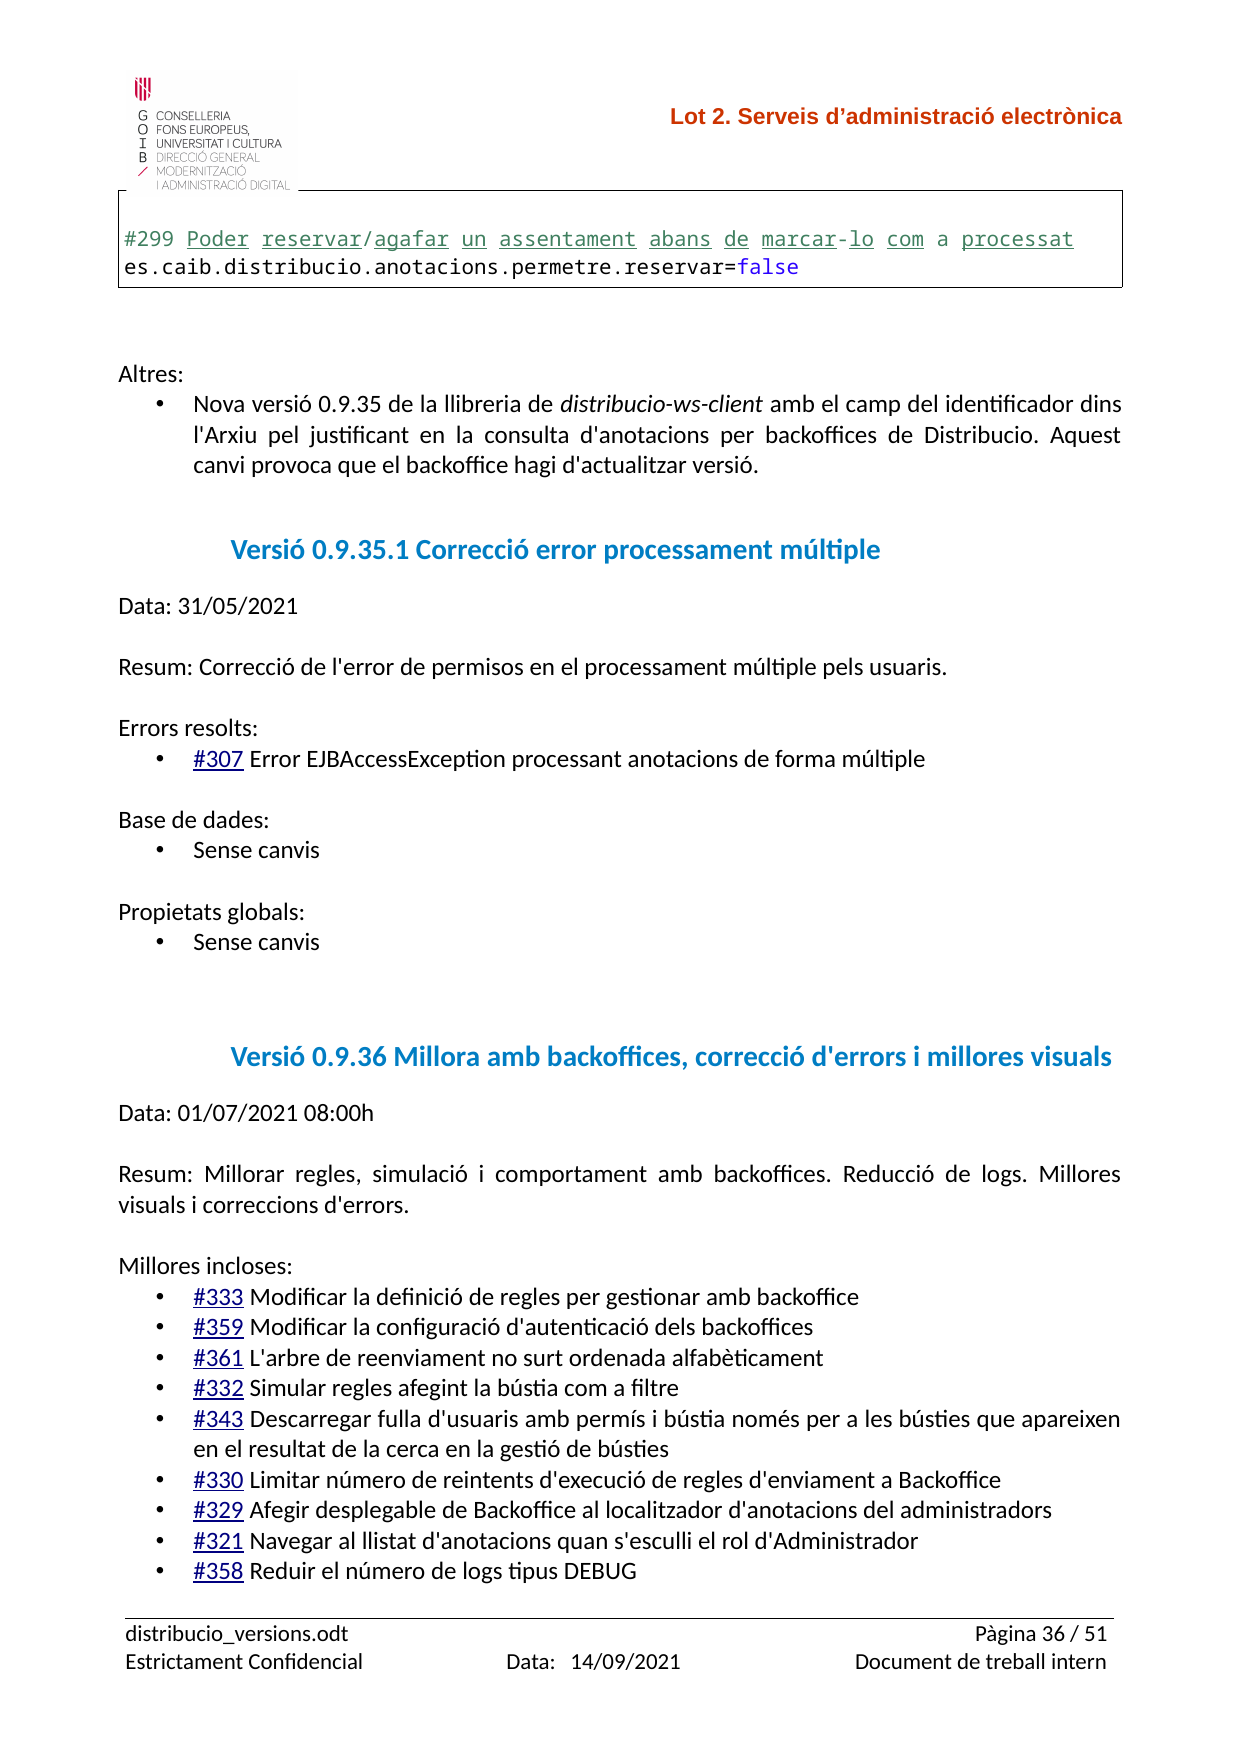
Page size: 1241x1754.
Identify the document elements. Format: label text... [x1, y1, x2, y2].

text Millores incloses: [118, 1250, 1122, 1281]
list #359 Modificar la configuració d'autenticació dels backoffices [156, 1311, 1122, 1342]
list #358 Reduir el número de logs tipus DEBUG [156, 1555, 1122, 1586]
list #307 Error EJBAccessException processant anotacions de forma múltiple [156, 743, 1122, 773]
list #330 Limitar número de reintents d'execució de regles d'enviament a Backoffice [156, 1464, 1122, 1494]
text Data: 01/07/2021 08:00h [118, 1098, 1122, 1128]
list #332 Simular regles afegint la bústia com a filtre [156, 1372, 1122, 1403]
list #361 L'arbre de reenviament no surt ordenada alfabèticament [156, 1342, 1122, 1372]
list #343 Descarregar fulla d'usuaris amb permís i bústia només per a les bústies que apareixen en el resultat de la cerca en la gestió de bústies [156, 1403, 1122, 1464]
text Altres: [118, 358, 1122, 388]
list #333 Modificar la definició de regles per gestionar amb backoffice [156, 1281, 1122, 1311]
picture [126, 70, 299, 197]
text Data: 31/05/2021 [118, 590, 1122, 621]
text Resum: Correcció de l'error de permisos en el processament múltiple pels usuaris. [118, 651, 1122, 682]
list #329 Afegir desplegable de Backoffice al localitzador d'anotacions del administradors [156, 1494, 1122, 1525]
text Base de dades: [118, 804, 1122, 834]
text Errors resolts: [118, 712, 1122, 743]
text Resum: Millorar regles, simulació i comportament amb backoffices. Reducció de logs. Millores visuals i correccions d'errors. [118, 1159, 1122, 1220]
text Propietats globals: [118, 896, 1122, 926]
subtitle Versió 0.9.36 Millora amb backoffices, correcció d'errors i millores visuals [153, 1038, 1122, 1074]
list #321 Navegar al llistat d'anotacions quan s'esculli el rol d'Administrador [156, 1525, 1122, 1555]
table_header #299 Poder reservar/agafar un assentament abans de marcar-lo com a processat es.caib.distribucio.anotacions.permetre.reservar=false [119, 191, 1122, 287]
subtitle Versió 0.9.35.1 Correcció error processament múltiple [153, 531, 1122, 567]
list Sense canvis [156, 926, 1122, 957]
list Nova versió 0.9.35 de la llibreria de distribucio-ws-client amb el camp del identificador dins l'Arxiu pel justificant en la consulta d'anotacions per backoffices de Distribucio. Aquest canvi provoca que el backoffice hagi d'actualitzar versió. [156, 388, 1122, 480]
list Sense canvis [156, 834, 1122, 865]
